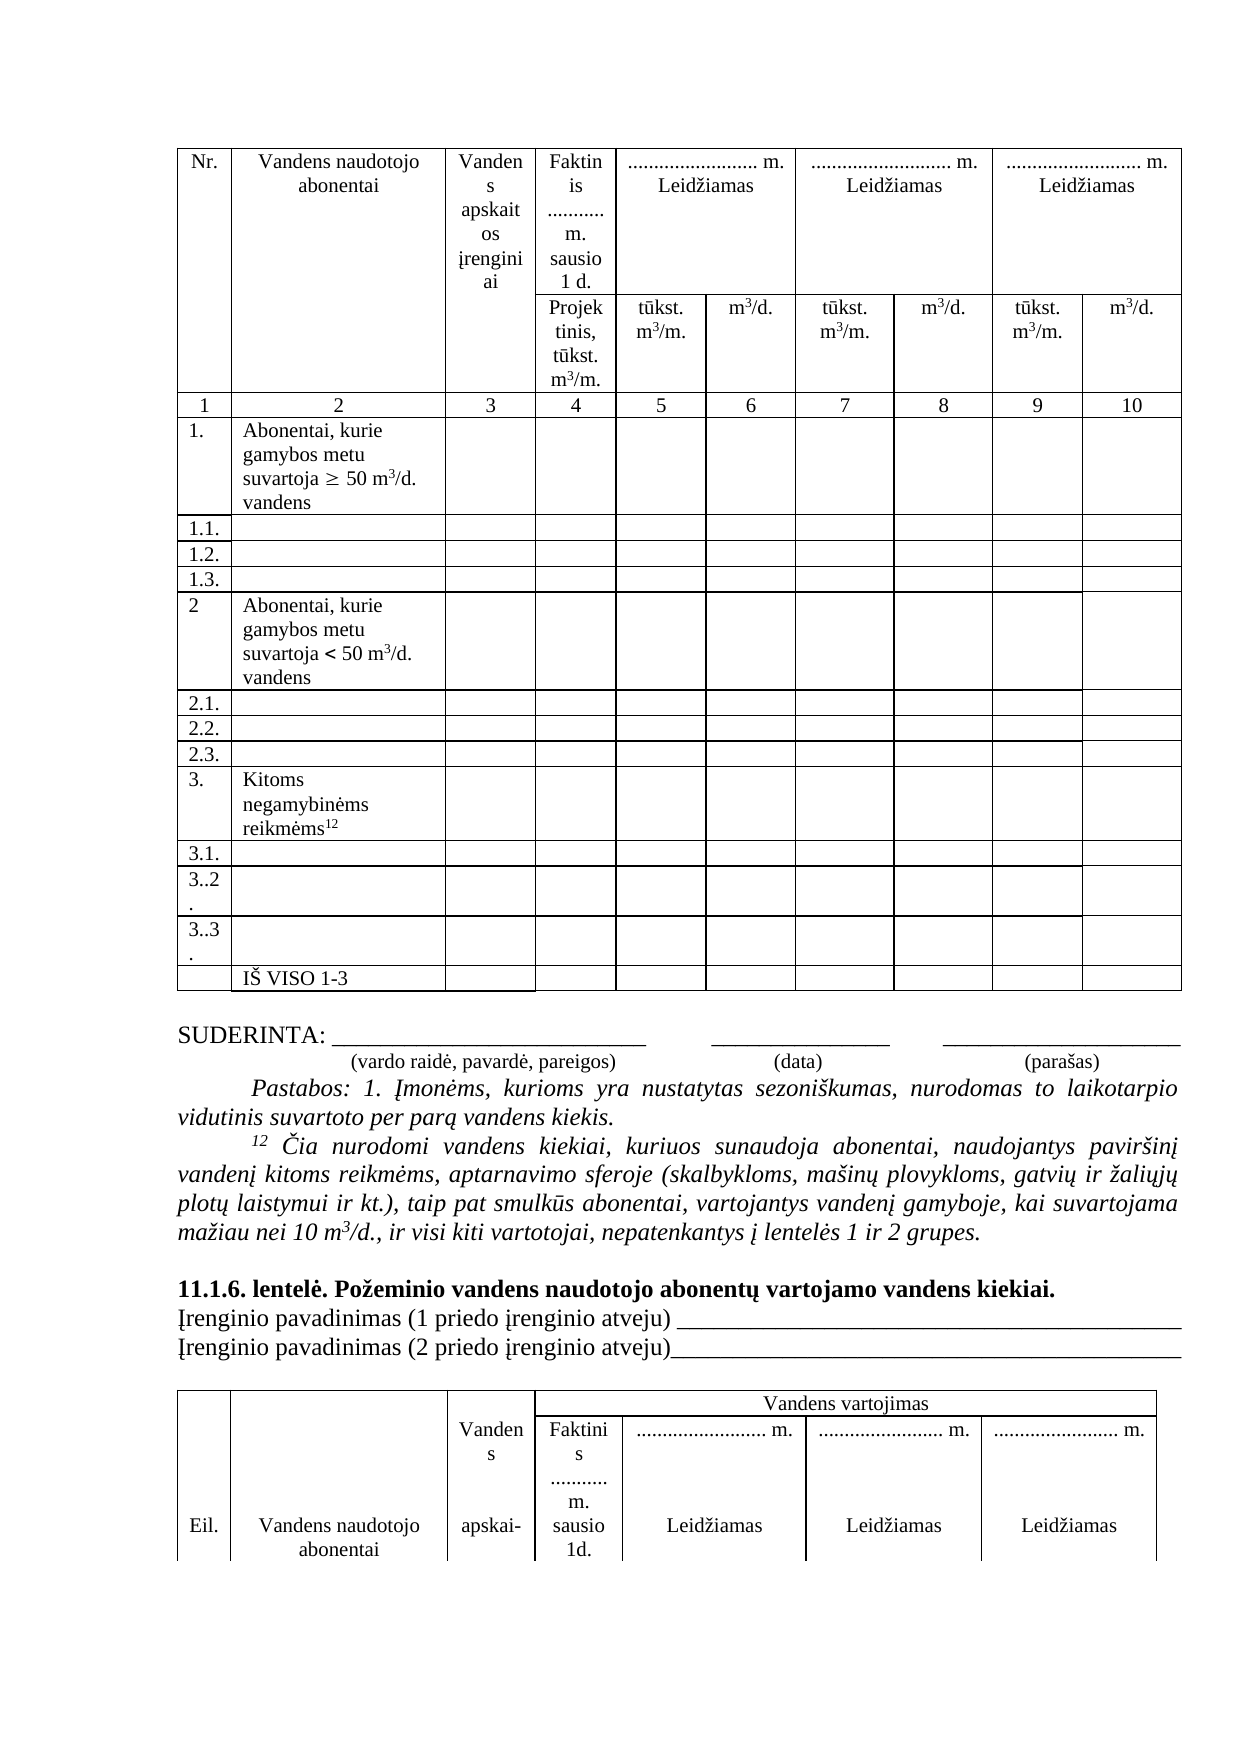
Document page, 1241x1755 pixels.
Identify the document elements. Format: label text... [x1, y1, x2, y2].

table_cell 1 [178, 393, 231, 417]
table_cell 10 [1083, 393, 1181, 417]
table_cell [178, 1415, 230, 1513]
table_cell [1083, 841, 1181, 865]
table_cell [1083, 418, 1181, 514]
table_cell Leidžiamas [807, 1513, 981, 1561]
table_cell Kitoms negamybinėms reikmėms12 [232, 767, 445, 839]
table_cell [536, 567, 615, 591]
table_cell [446, 716, 535, 740]
table_cell [993, 691, 1082, 714]
table_cell [895, 966, 992, 990]
table_cell [707, 515, 795, 540]
table_cell [232, 917, 445, 964]
table_cell Faktinis ........... m. sausio 1 d. [536, 149, 615, 293]
table_cell [617, 767, 705, 839]
table_cell [1083, 541, 1181, 566]
table_cell [796, 716, 893, 740]
table_cell [232, 841, 445, 865]
table_cell 3.1. [178, 841, 231, 865]
table_cell 2 [232, 393, 445, 417]
table_cell [895, 567, 992, 591]
table_cell ......................... m. [623, 1417, 805, 1513]
table_cell [993, 742, 1082, 766]
table_cell [707, 742, 795, 766]
table_cell 3..3. [178, 917, 231, 964]
table_cell [993, 515, 1082, 540]
table_cell apskai- [448, 1513, 534, 1561]
table_cell [1083, 916, 1181, 964]
table_cell 4 [536, 393, 615, 417]
table_cell 1. [178, 418, 231, 514]
table_cell [895, 917, 992, 964]
table_cell Vandens [448, 1415, 534, 1513]
table_cell 2.1. [178, 691, 231, 714]
table_cell 1.2. [178, 542, 231, 566]
table_cell [796, 541, 893, 566]
table_cell [536, 742, 615, 766]
table_cell [895, 515, 992, 540]
table_cell [895, 593, 992, 689]
table_cell [993, 567, 1082, 591]
table_cell [1083, 592, 1181, 689]
table_cell [446, 966, 535, 990]
table_cell ........................ m. [807, 1417, 981, 1513]
table_cell [536, 867, 615, 915]
text 11.1.6. lentelė. Požeminio vandens naudotojo abonentų vartojamo vandens kiekiai. [177, 1274, 1181, 1303]
table_cell 2 [178, 593, 231, 689]
table_cell [993, 541, 1082, 566]
table_cell [232, 867, 445, 915]
table_cell [617, 841, 705, 865]
table_cell [707, 767, 795, 839]
table_cell Leidžiamas [623, 1513, 805, 1561]
table_cell [232, 691, 445, 714]
table_cell [232, 541, 445, 566]
table_header [231, 1391, 447, 1415]
table_cell tūkst. m3/m. [993, 295, 1082, 391]
table_cell [1083, 767, 1181, 839]
table_cell Vandens naudotojo abonentai [231, 1513, 447, 1561]
table_header [178, 1391, 230, 1415]
table_cell Abonentai, kurie gamybos metu suvartoja  50 m3/d. vandens [232, 418, 445, 514]
table_cell [796, 966, 893, 990]
table_cell [617, 541, 705, 566]
table_cell [536, 966, 615, 990]
table_cell ........................... m. Leidžiamas [796, 149, 992, 293]
table_header Nr. [178, 149, 231, 391]
table_cell [993, 767, 1082, 839]
table_cell 3 [446, 393, 535, 417]
table_cell [536, 767, 615, 839]
table_cell [895, 841, 992, 865]
table_cell 1.3. [178, 567, 231, 591]
table_cell [536, 841, 615, 865]
table_cell [707, 966, 795, 990]
table_cell [796, 418, 893, 514]
table_header [448, 1391, 534, 1415]
table_cell [993, 418, 1082, 514]
table_cell [707, 867, 795, 915]
table_cell m3/d. [707, 295, 795, 391]
table_cell IŠ VISO 1-3 [232, 966, 445, 990]
table_cell 1.1. [178, 516, 231, 540]
table_cell [446, 767, 535, 839]
table_cell [446, 742, 535, 766]
table_cell [796, 691, 893, 714]
table_cell [895, 867, 992, 915]
table_cell [617, 742, 705, 766]
table_cell 5 [617, 393, 705, 417]
table_cell [536, 541, 615, 566]
table_cell [232, 742, 445, 766]
table_cell [895, 541, 992, 566]
table_cell [617, 515, 705, 540]
table_cell [1083, 515, 1181, 540]
table_cell [231, 1415, 447, 1513]
table_cell [895, 418, 992, 514]
table_cell [232, 716, 445, 740]
table_cell [993, 593, 1082, 689]
table_cell ......................... m. Leidžiamas [617, 149, 795, 293]
table_cell [617, 567, 705, 591]
table_cell [993, 716, 1082, 740]
text Įrenginio pavadinimas (2 priedo įrenginio atveju) [177, 1332, 1181, 1361]
table_header Vandens apskaitos įrenginiai [446, 149, 535, 391]
table_cell [796, 515, 893, 540]
table_cell [617, 418, 705, 514]
table_cell [707, 691, 795, 714]
table_cell Abonentai, kurie gamybos metu suvartoja  50 m3/d. vandens [232, 593, 445, 689]
table_cell [1083, 716, 1181, 740]
table_cell [1157, 1415, 1181, 1513]
table_cell 9 [993, 393, 1082, 417]
table_cell [446, 691, 535, 714]
table_cell [796, 593, 893, 689]
table_cell Eil. [178, 1513, 230, 1561]
table_cell [232, 515, 445, 540]
text Įrenginio pavadinimas (1 priedo įrenginio atveju) [177, 1303, 1181, 1332]
table_cell [446, 541, 535, 566]
table_cell [895, 767, 992, 839]
table_cell [796, 841, 893, 865]
table_cell [617, 867, 705, 915]
table_cell [1083, 966, 1181, 990]
table_cell [796, 867, 893, 915]
table_cell [536, 418, 615, 514]
table_cell [536, 917, 615, 964]
table_cell 8 [895, 393, 992, 417]
table_cell tūkst. m3/m. [617, 295, 705, 391]
table_cell [796, 567, 893, 591]
text SUDERINTA: [177, 1021, 1181, 1049]
table_cell [536, 716, 615, 740]
text (vardo raidė, pavardė, pareigos) (data) (parašas) [177, 1049, 1181, 1073]
table_cell m3/d. [1083, 295, 1181, 391]
table_cell [446, 841, 535, 865]
table_cell [993, 867, 1082, 915]
table_cell 6 [707, 393, 795, 417]
table_cell [446, 917, 535, 964]
table_cell [232, 567, 445, 591]
table_cell [993, 841, 1082, 865]
table_cell [993, 917, 1082, 964]
table_cell [796, 767, 893, 839]
table_cell m3/d. [895, 295, 992, 391]
table_cell 3..2. [178, 867, 231, 915]
table_cell [707, 541, 795, 566]
table_cell [1083, 741, 1181, 766]
table_cell 3. [178, 767, 231, 839]
table_cell Leidžiamas [982, 1513, 1156, 1561]
table_cell 7 [796, 393, 893, 417]
table_cell [707, 917, 795, 964]
table_cell [617, 691, 705, 714]
table_cell [993, 966, 1082, 990]
table_cell [707, 716, 795, 740]
table_cell Faktinis ........... m. [536, 1417, 622, 1513]
table_cell [178, 966, 231, 990]
table_cell [536, 691, 615, 714]
table_cell sausio 1d. [536, 1513, 622, 1561]
table_cell [446, 567, 535, 591]
table_cell [1083, 567, 1181, 591]
table_cell [446, 418, 535, 514]
table_cell [446, 593, 535, 689]
table_cell [707, 418, 795, 514]
table_cell tūkst. m3/m. [796, 295, 893, 391]
table_cell [1083, 690, 1181, 714]
table_cell Projektinis, tūkst. m3/m. [536, 295, 615, 391]
table_cell [796, 742, 893, 766]
table_cell 2.3. [178, 742, 231, 766]
text Pastabos: 1. Įmonėms, kurioms yra nustatytas sezoniškumas, nurodomas to laikotarpio vidutinis suvartoto per parą vandens kiekis. [177, 1073, 1181, 1131]
table_cell [536, 515, 615, 540]
table_header [1157, 1390, 1181, 1415]
table_cell [895, 742, 992, 766]
table_cell [796, 917, 893, 964]
table_cell [895, 716, 992, 740]
table_cell [1083, 866, 1181, 915]
table_cell [707, 841, 795, 865]
table_cell ........................ m. [982, 1417, 1156, 1513]
table_cell [895, 691, 992, 714]
text 12 Čia nurodomi vandens kiekiai, kuriuos sunaudoja abonentai, naudojantys paviršinį vandenį kitoms reikmėms, aptarnavimo sferoje (skalbykloms, mašinų plovykloms, gatvių ir žaliųjų plotų laistymui ir kt.), taip pat smulkūs abonentai, vartojantys vandenį gamyboje, kai suvartojama mažiau nei 10 m3/d., ir visi kiti vartotojai, nepatenkantys į lentelės 1 ir 2 grupes. [177, 1131, 1181, 1246]
table_cell .......................... m. Leidžiamas [993, 149, 1181, 293]
table_header Vandens vartojimas [536, 1391, 1156, 1415]
table_cell [536, 593, 615, 689]
table_cell [446, 867, 535, 915]
table_cell [617, 593, 705, 689]
table_cell 2.2. [178, 716, 231, 740]
table_cell [707, 567, 795, 591]
table_cell [1157, 1513, 1181, 1561]
table_cell [617, 966, 705, 990]
table_cell [617, 917, 705, 964]
table_header Vandens naudotojo abonentai [232, 149, 445, 391]
table_cell [707, 593, 795, 689]
table_cell [446, 515, 535, 540]
table_cell [617, 716, 705, 740]
